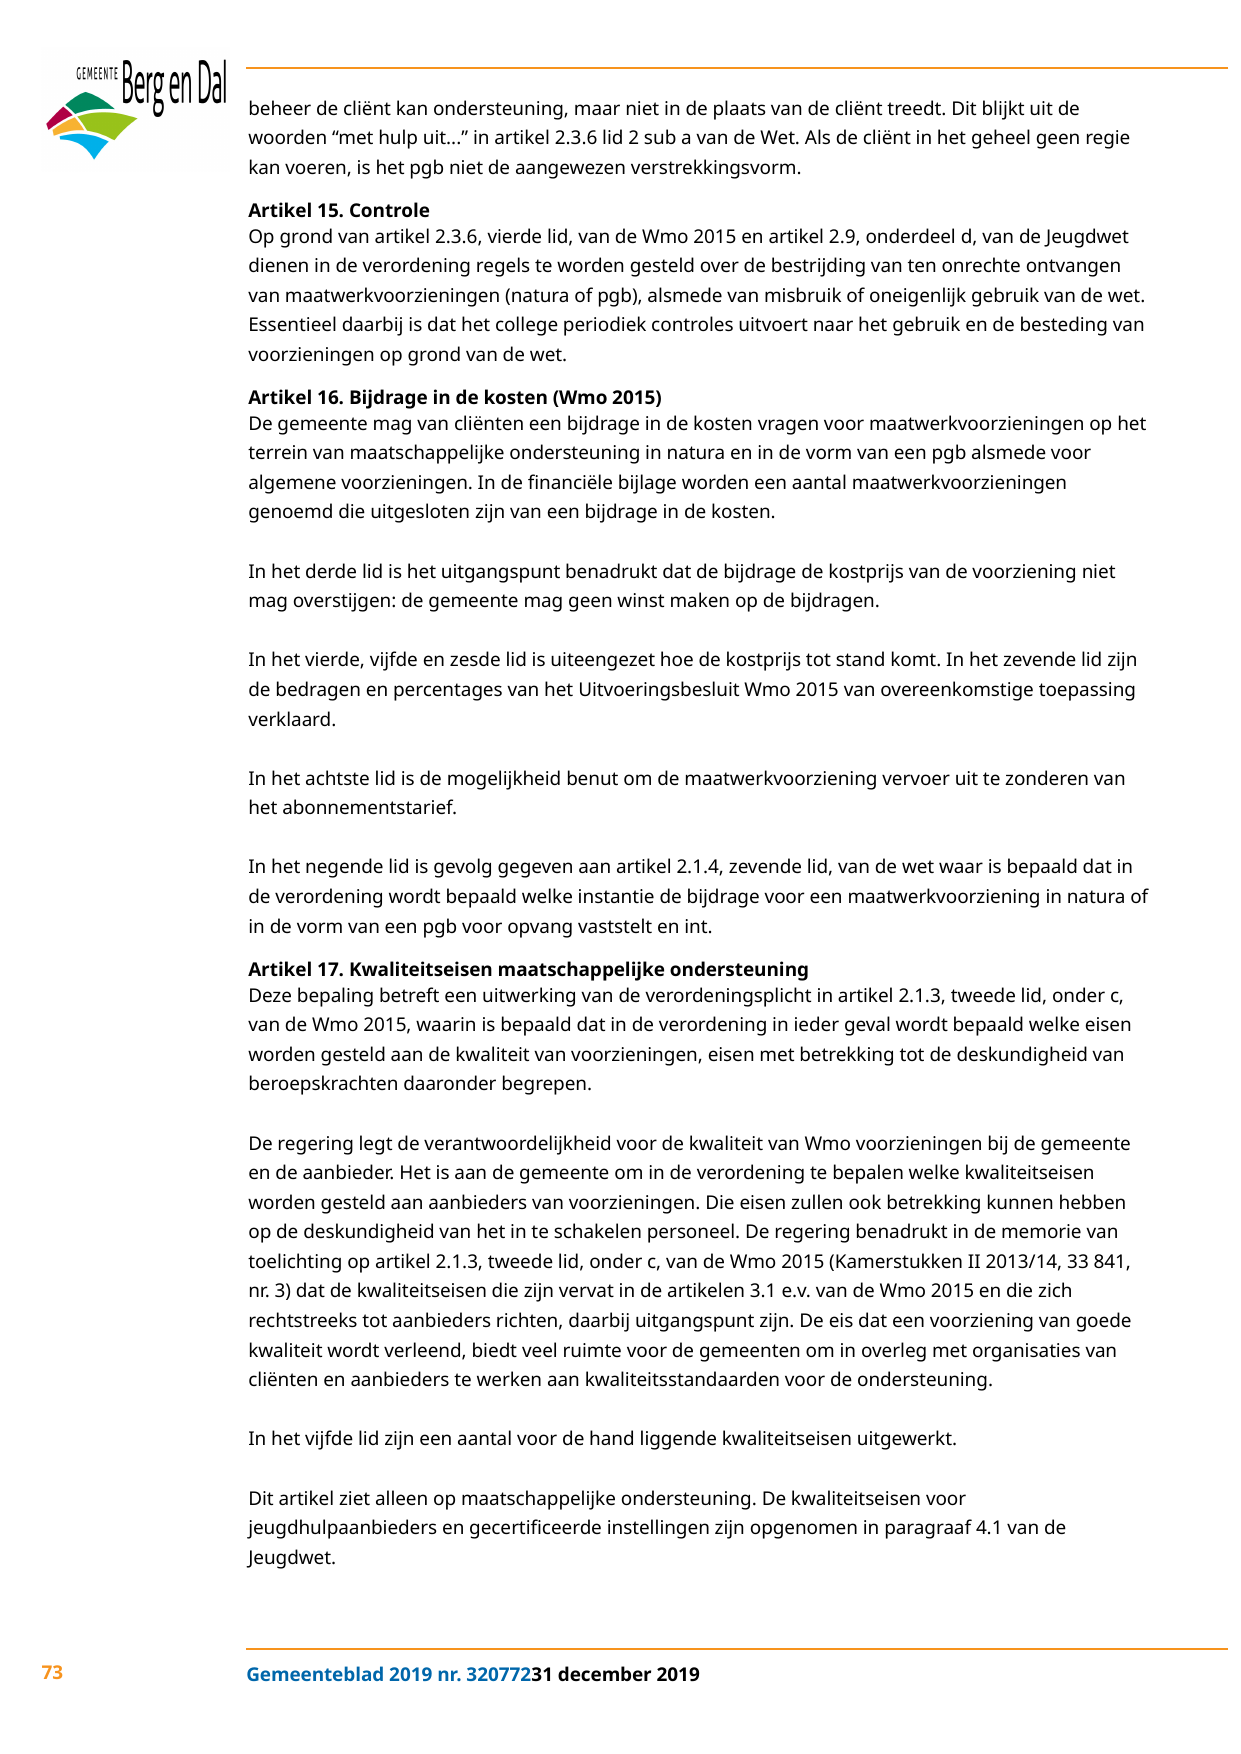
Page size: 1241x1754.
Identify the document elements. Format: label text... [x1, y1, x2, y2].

text In het achtste lid is de mogelijkheid benut om de maatwerkvoorziening vervoer uit te zonderen van het abonnementstarief. [248, 765, 1152, 820]
text beheer de cliënt kan ondersteuning, maar niet in de plaats van de cliënt treedt. Dit blijkt uit de woorden “met hulp uit...” in artikel 2.3.6 lid 2 sub a van de Wet. Als de cliënt in het geheel geen regie kan voeren, is het pgb niet de aangewezen verstrekkingsvorm. [248, 95, 1152, 180]
text De regering legt de verantwoordelijkheid voor de kwaliteit van Wmo voorzieningen bij de gemeente en de aanbieder. Het is aan de gemeente om in de verordening te bepalen welke kwaliteitseisen worden gesteld aan aanbieders van voorzieningen. Die eisen zullen ook betrekking kunnen hebben op de deskundigheid van het in te schakelen personeel. De regering benadrukt in de memorie van toelichting op artikel 2.1.3, tweede lid, onder c, van de Wmo 2015 (Kamerstukken II 2013/14, 33 841, nr. 3) dat de kwaliteitseisen die zijn vervat in de artikelen 3.1 e.v. van de Wmo 2015 en die zich rechtstreeks tot aanbieders richten, daarbij uitgangspunt zijn. De eis dat een voorziening van goede kwaliteit wordt verleend, biedt veel ruimte voor de gemeenten om in overleg met organisaties van cliënten en aanbieders te werken aan kwaliteitsstandaarden voor de ondersteuning. [248, 1130, 1152, 1392]
text Artikel 15. Controle [248, 197, 1152, 223]
text Artikel 16. Bijdrage in de kosten (Wmo 2015) [248, 384, 1152, 410]
text Dit artikel ziet alleen op maatschappelijke ondersteuning. De kwaliteitseisen voor jeugdhulpaanbieders en gecertificeerde instellingen zijn opgenomen in paragraaf 4.1 van de Jeugdwet. [248, 1485, 1152, 1569]
text Deze bepaling betreft een uitwerking van de verordeningsplicht in artikel 2.1.3, tweede lid, onder c, van de Wmo 2015, waarin is bepaald dat in de verordening in ieder geval wordt bepaald welke eisen worden gesteld aan de kwaliteit van voorzieningen, eisen met betrekking tot de deskundigheid van beroepskrachten daaronder begrepen. [248, 982, 1152, 1096]
text In het derde lid is het uitgangspunt benadrukt dat de bijdrage de kostprijs van de voorziening niet mag overstijgen: de gemeente mag geen winst maken op de bijdragen. [248, 558, 1152, 613]
text In het vierde, vijfde en zesde lid is uiteengezet hoe de kostprijs tot stand komt. In het zevende lid zijn de bedragen en percentages van het Uitvoeringsbesluit Wmo 2015 van overeenkomstige toepassing verklaard. [248, 647, 1152, 732]
text In het vijfde lid zijn een aantal voor de hand liggende kwaliteitseisen uitgewerkt. [248, 1426, 1152, 1451]
text In het negende lid is gevolg gegeven aan artikel 2.1.4, zevende lid, van de wet waar is bepaald dat in de verordening wordt bepaald welke instantie de bijdrage voor een maatwerkvoorziening in natura of in de vorm van een pgb voor opvang vaststelt en int. [248, 854, 1152, 939]
picture [41, 47, 231, 172]
text Artikel 17. Kwaliteitseisen maatschappelijke ondersteuning [248, 956, 1152, 982]
text Op grond van artikel 2.3.6, vierde lid, van de Wmo 2015 en artikel 2.9, onderdeel d, van de Jeugdwet dienen in de verordening regels te worden gesteld over de bestrijding van ten onrechte ontvangen van maatwerkvoorzieningen (natura of pgb), alsmede van misbruik of oneigenlijk gebruik van de wet. Essentieel daarbij is dat het college periodiek controles uitvoert naar het gebruik en de besteding van voorzieningen op grond van de wet. [248, 223, 1152, 367]
text De gemeente mag van cliënten een bijdrage in de kosten vragen voor maatwerkvoorzieningen op het terrein van maatschappelijke ondersteuning in natura en in de vorm van een pgb alsmede voor algemene voorzieningen. In de financiële bijlage worden een aantal maatwerkvoorzieningen genoemd die uitgesloten zijn van een bijdrage in de kosten. [248, 410, 1152, 524]
